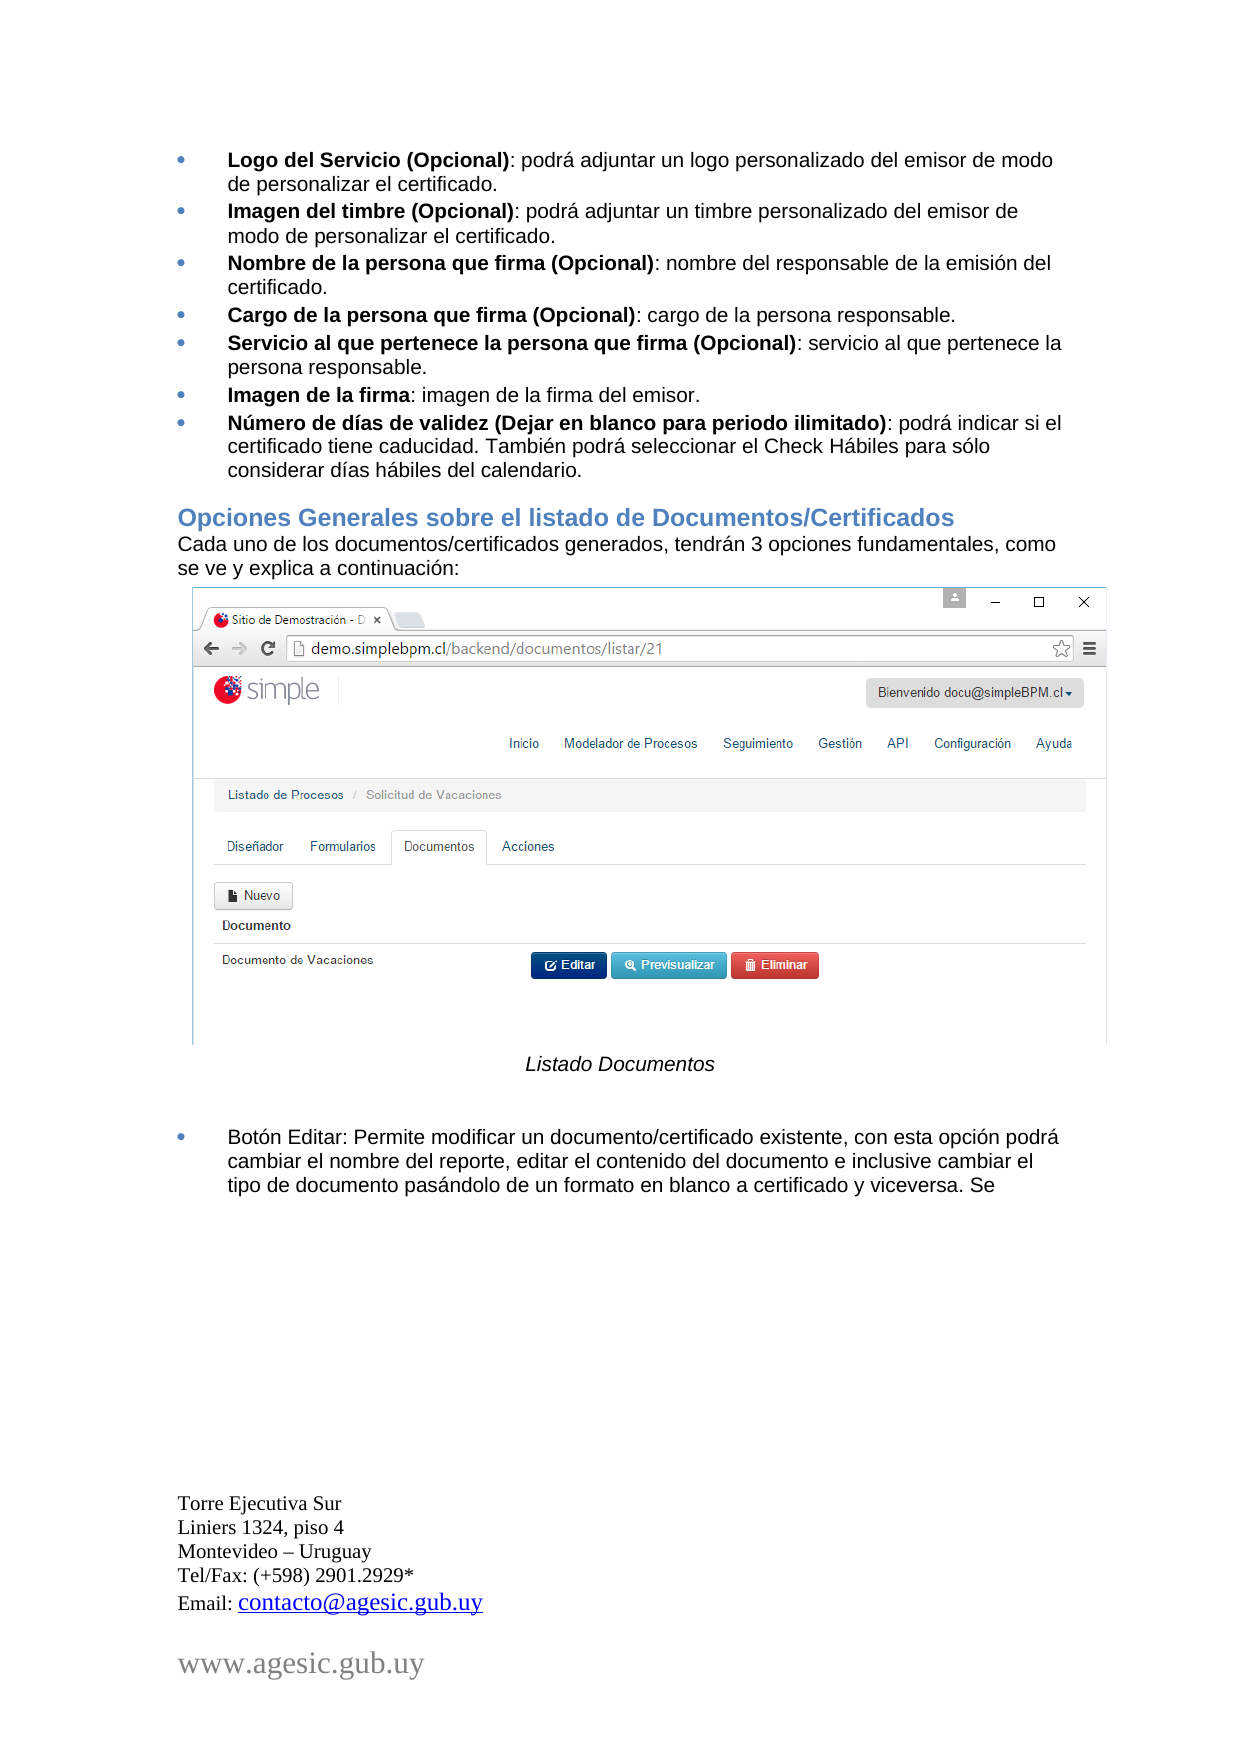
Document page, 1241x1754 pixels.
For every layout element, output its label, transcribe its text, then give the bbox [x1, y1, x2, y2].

list Botón Editar: Permite modificar un documento/certificado existente, con esta opción podrá cambiar el nombre del reporte, editar el contenido del documento e inclusive cambiar el tipo de documento pasándolo de un formato en blanco a certificado y viceversa. Se [177, 1125, 1063, 1197]
list Imagen de la firma: imagen de la firma del emisor. [177, 382, 1063, 407]
list Logo del Servicio (Opcional): podrá adjuntar un logo personalizado del emisor de modo de personalizar el certificado. [177, 148, 1063, 196]
text Cada uno de los documentos/certificados generados, tendrán 3 opciones fundamentales, como se ve y explica a continuación: [177, 532, 1063, 580]
list Nombre de la persona que firma (Opcional): nombre del responsable de la emisión del certificado. [177, 251, 1063, 299]
list Imagen del timbre (Opcional): podrá adjuntar un timbre personalizado del emisor de modo de personalizar el certificado. [177, 199, 1063, 247]
text Listado Documentos [177, 1052, 1063, 1076]
list Servicio al que pertenece la persona que firma (Opcional): servicio al que pertenece la persona responsable. [177, 331, 1063, 379]
picture [192, 587, 1107, 1045]
list Cargo de la persona que firma (Opcional): cargo de la persona responsable. [177, 303, 1063, 327]
subtitle Opciones Generales sobre el listado de Documentos/Certificados [177, 503, 1063, 532]
list Número de días de validez (Dejar en blanco para periodo ilimitado): podrá indicar si el certificado tiene caducidad. También podrá seleccionar el Check Hábiles para sólo considerar días hábiles del calendario. [177, 410, 1063, 482]
